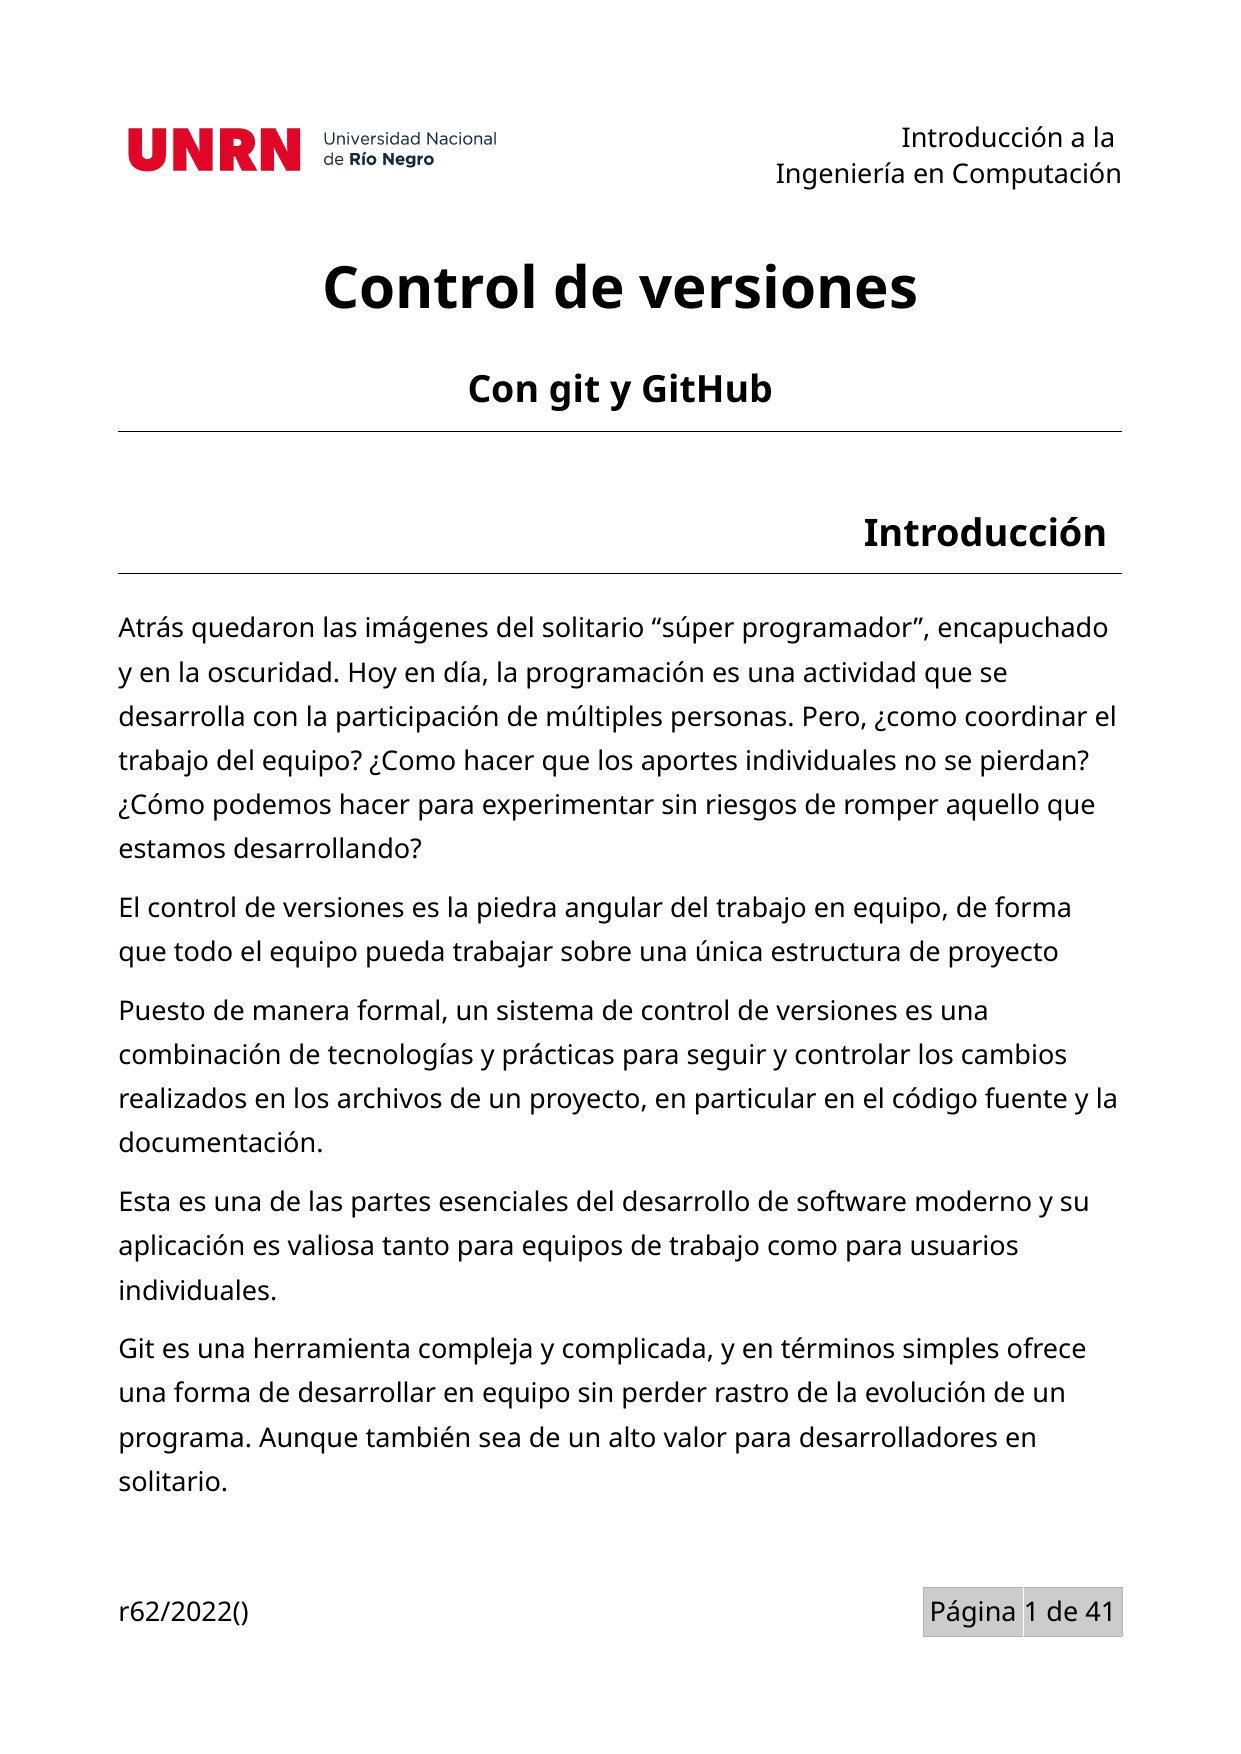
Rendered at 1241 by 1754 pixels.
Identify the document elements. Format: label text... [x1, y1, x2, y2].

text Atrás quedaron las imágenes del solitario “súper programador”, encapuchado y en la oscuridad. Hoy en día, la programación es una actividad que se desarrolla con la participación de múltiples personas. Pero, ¿como coordinar el trabajo del equipo? ¿Como hacer que los aportes individuales no se pierdan? ¿Cómo podemos hacer para experimentar sin riesgos de romper aquello que estamos desarrollando? [118, 609, 1122, 867]
text El control de versiones es la piedra angular del trabajo en equipo, de forma que todo el equipo pueda trabajar sobre una única estructura de proyecto [118, 888, 1122, 969]
text Git es una herramienta compleja y complicada, y en términos simples ofrece una forma de desarrollar en equipo sin perder rastro de la evolución de un programa. Aunque también sea de un alto valor para desarrolladores en solitario. [118, 1330, 1122, 1499]
picture [118, 118, 505, 180]
text Puesto de manera formal, un sistema de control de versiones es una combinación de tecnologías y prácticas para seguir y controlar los cambios realizados en los archivos de un proyecto, en particular en el código fuente y la documentación. [118, 991, 1122, 1161]
subtitle Introducción [118, 492, 1122, 573]
title Control de versiones [118, 246, 1122, 326]
subtitle Con git y GitHub [118, 345, 1122, 431]
text Esta es una de las partes esenciales del desarrollo de software moderno y su aplicación es valiosa tanto para equipos de trabajo como para usuarios individuales. [118, 1183, 1122, 1308]
